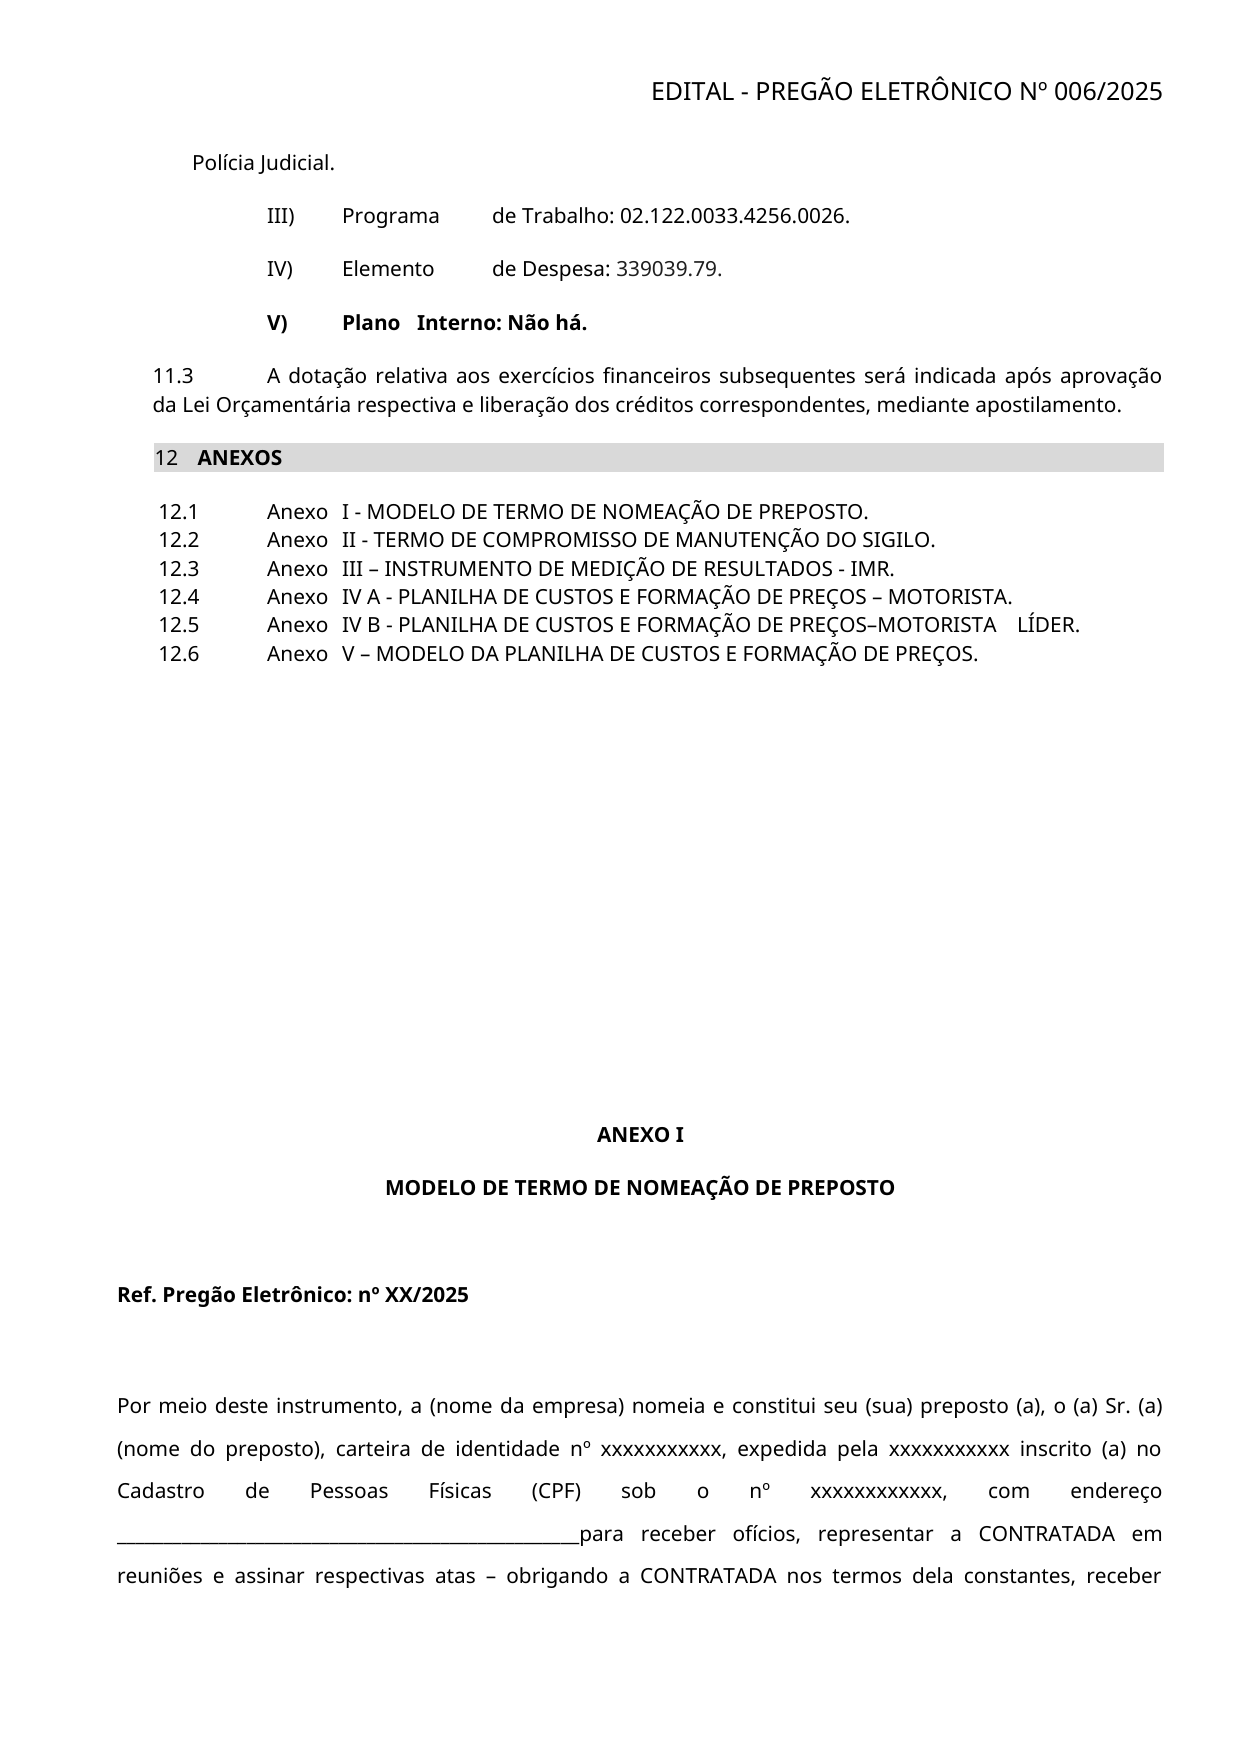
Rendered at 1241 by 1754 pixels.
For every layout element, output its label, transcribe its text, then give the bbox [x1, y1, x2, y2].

list Anexo II - TERMO DE COMPROMISSO DE MANUTENÇÃO DO SIGILO. [152, 525, 1164, 554]
list A dotação relativa aos exercícios financeiros subsequentes será indicada após aprovação da Lei Orçamentária respectiva e liberação dos créditos correspondentes, mediante apostilamento. [152, 361, 1164, 418]
text ANEXO I [117, 1120, 1164, 1148]
text MODELO DE TERMO DE NOMEAÇÃO DE PREPOSTO [117, 1173, 1164, 1202]
text Polícia Judicial. [192, 148, 1164, 176]
list Anexo IV B - PLANILHA DE CUSTOS E FORMAÇÃO DE PREÇOS–MOTORISTA LÍDER. [158, 611, 1164, 639]
list Anexo III – INSTRUMENTO DE MEDIÇÃO DE RESULTADOS - IMR. [158, 554, 1164, 582]
list Anexo I - MODELO DE TERMO DE NOMEAÇÃO DE PREPOSTO. [158, 497, 1164, 525]
list Anexo V – MODELO DA PLANILHA DE CUSTOS E FORMAÇÃO DE PREÇOS. [158, 639, 1164, 667]
text IV) Elemento de Despesa: 339039.79. [192, 254, 1164, 283]
text III) Programa de Trabalho: 02.122.0033.4256.0026. [192, 201, 1164, 229]
text Por meio deste instrumento, a (nome da empresa) nomeia e constitui seu (sua) preposto (a), o (a) Sr. (a) (nome do preposto), carteira de identidade nº xxxxxxxxxxx, expedida pela xxxxxxxxxxx inscrito (a) no Cadastro de Pessoas Físicas (CPF) sob o nº xxxxxxxxxxxx, com endereço __________________________________________________para receber ofícios, representar a CONTRATADA em reuniões e assinar respectivas atas – obrigando a CONTRATADA nos termos dela constantes, receber [117, 1391, 1164, 1590]
list ANEXOS [154, 443, 1164, 472]
list Anexo IV A - PLANILHA DE CUSTOS E FORMAÇÃO DE PREÇOS – MOTORISTA. [158, 582, 1164, 611]
text V) Plano Interno: Não há. [192, 308, 1164, 336]
subtitle Ref. Pregão Eletrônico: nº XX/2025 [117, 1280, 1164, 1309]
